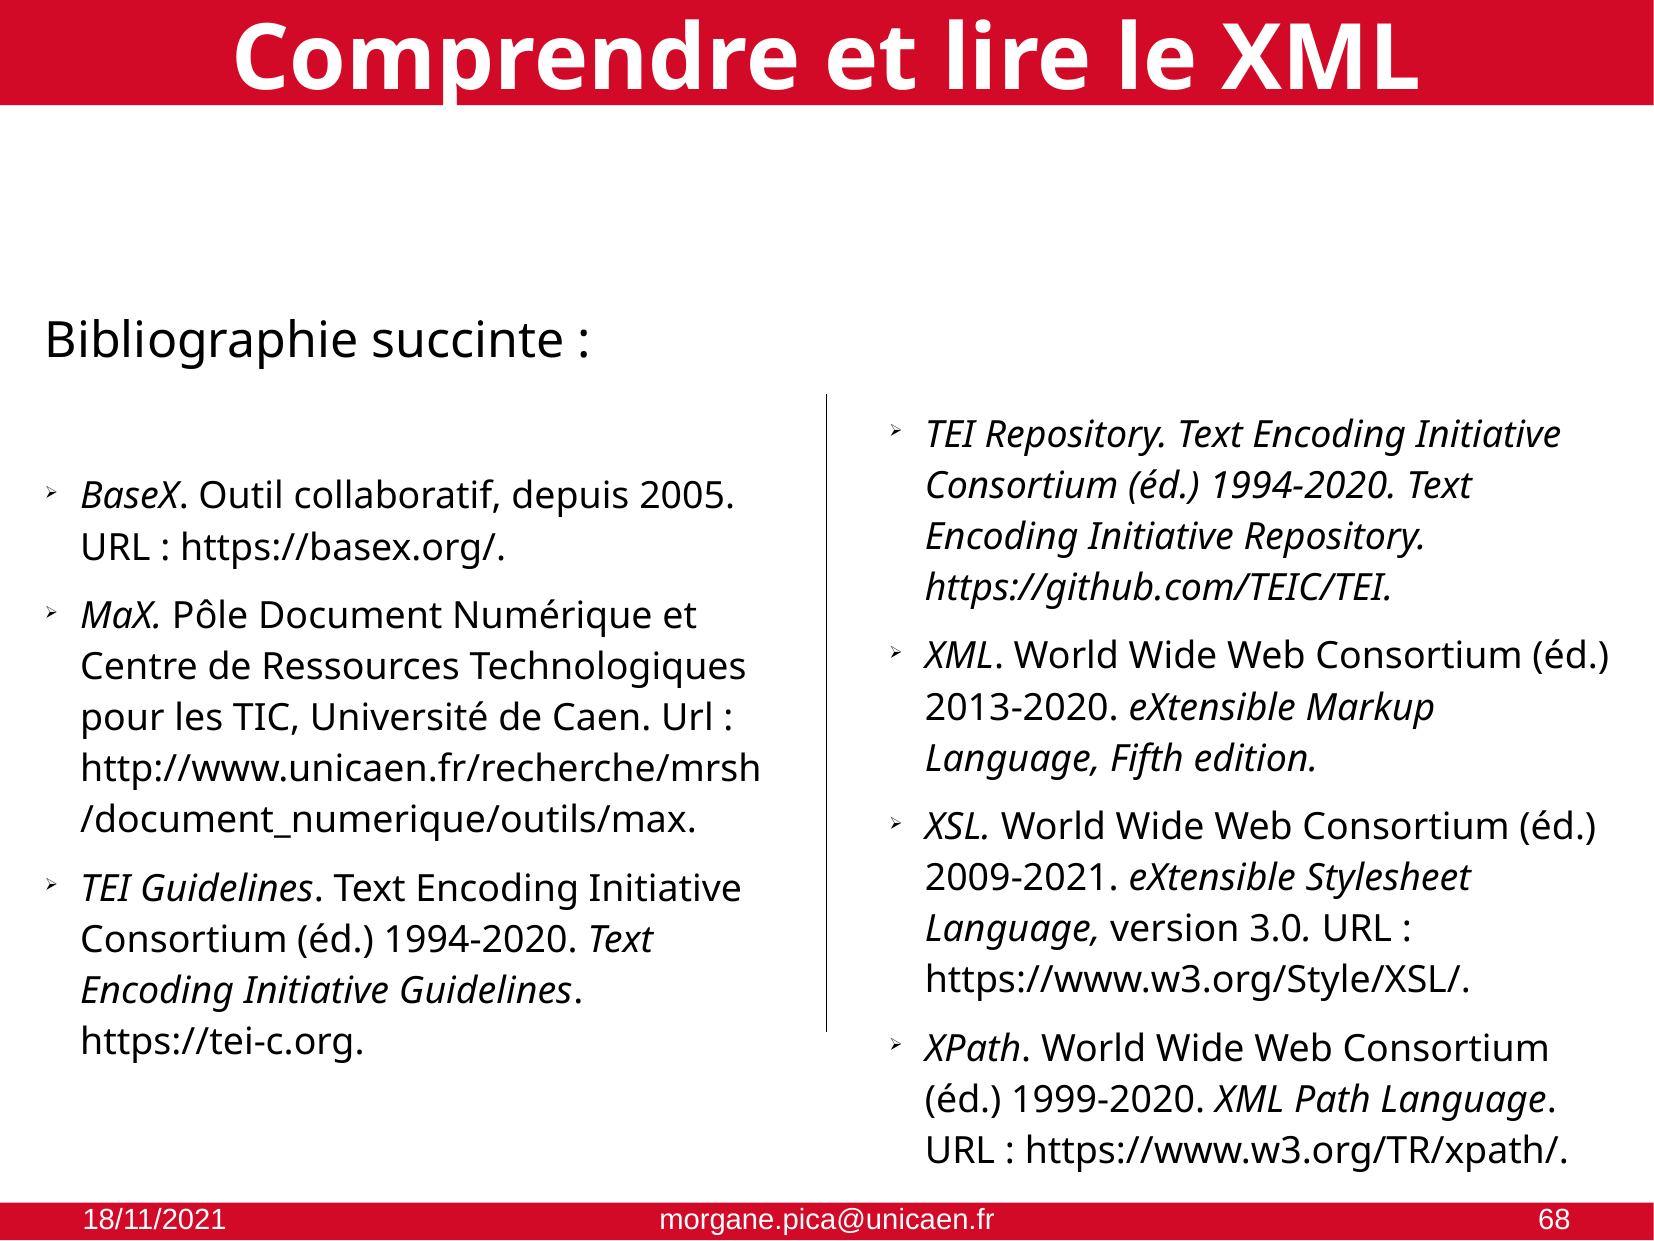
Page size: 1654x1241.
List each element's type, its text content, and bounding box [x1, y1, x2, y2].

text_box Bibliographie succinte : BaseX. Outil collaboratif, depuis 2005. URL : https://basex.org/. MaX. Pôle Document Numérique et Centre de Ressources Technologiques pour les TIC, Université de Caen. Url : http://www.unicaen.fr/recherche/mrsh/document_numerique/outils/max. TEI Guidelines. Text Encoding Initiative Consortium (éd.) 1994-2020. Text Encoding Initiative Guidelines. https://tei-c.org. [30, 296, 782, 966]
title Comprendre et lire le XML [0, 0, 1654, 108]
text_box TEI Repository. Text Encoding Initiative Consortium (éd.) 1994-2020. Text Encoding Initiative Repository. https://github.com/TEIC/TEI. XML. World Wide Web Consortium (éd.) 2013-2020. eXtensible Markup Language, Fifth edition. XSL. World Wide Web Consortium (éd.) 2009-2021. eXtensible Stylesheet Language, version 3.0. URL : https://www.w3.org/Style/XSL/. XPath. World Wide Web Consortium (éd.) 1999-2020. XML Path Language. URL : https://www.w3.org/TR/xpath/. [874, 313, 1627, 1051]
